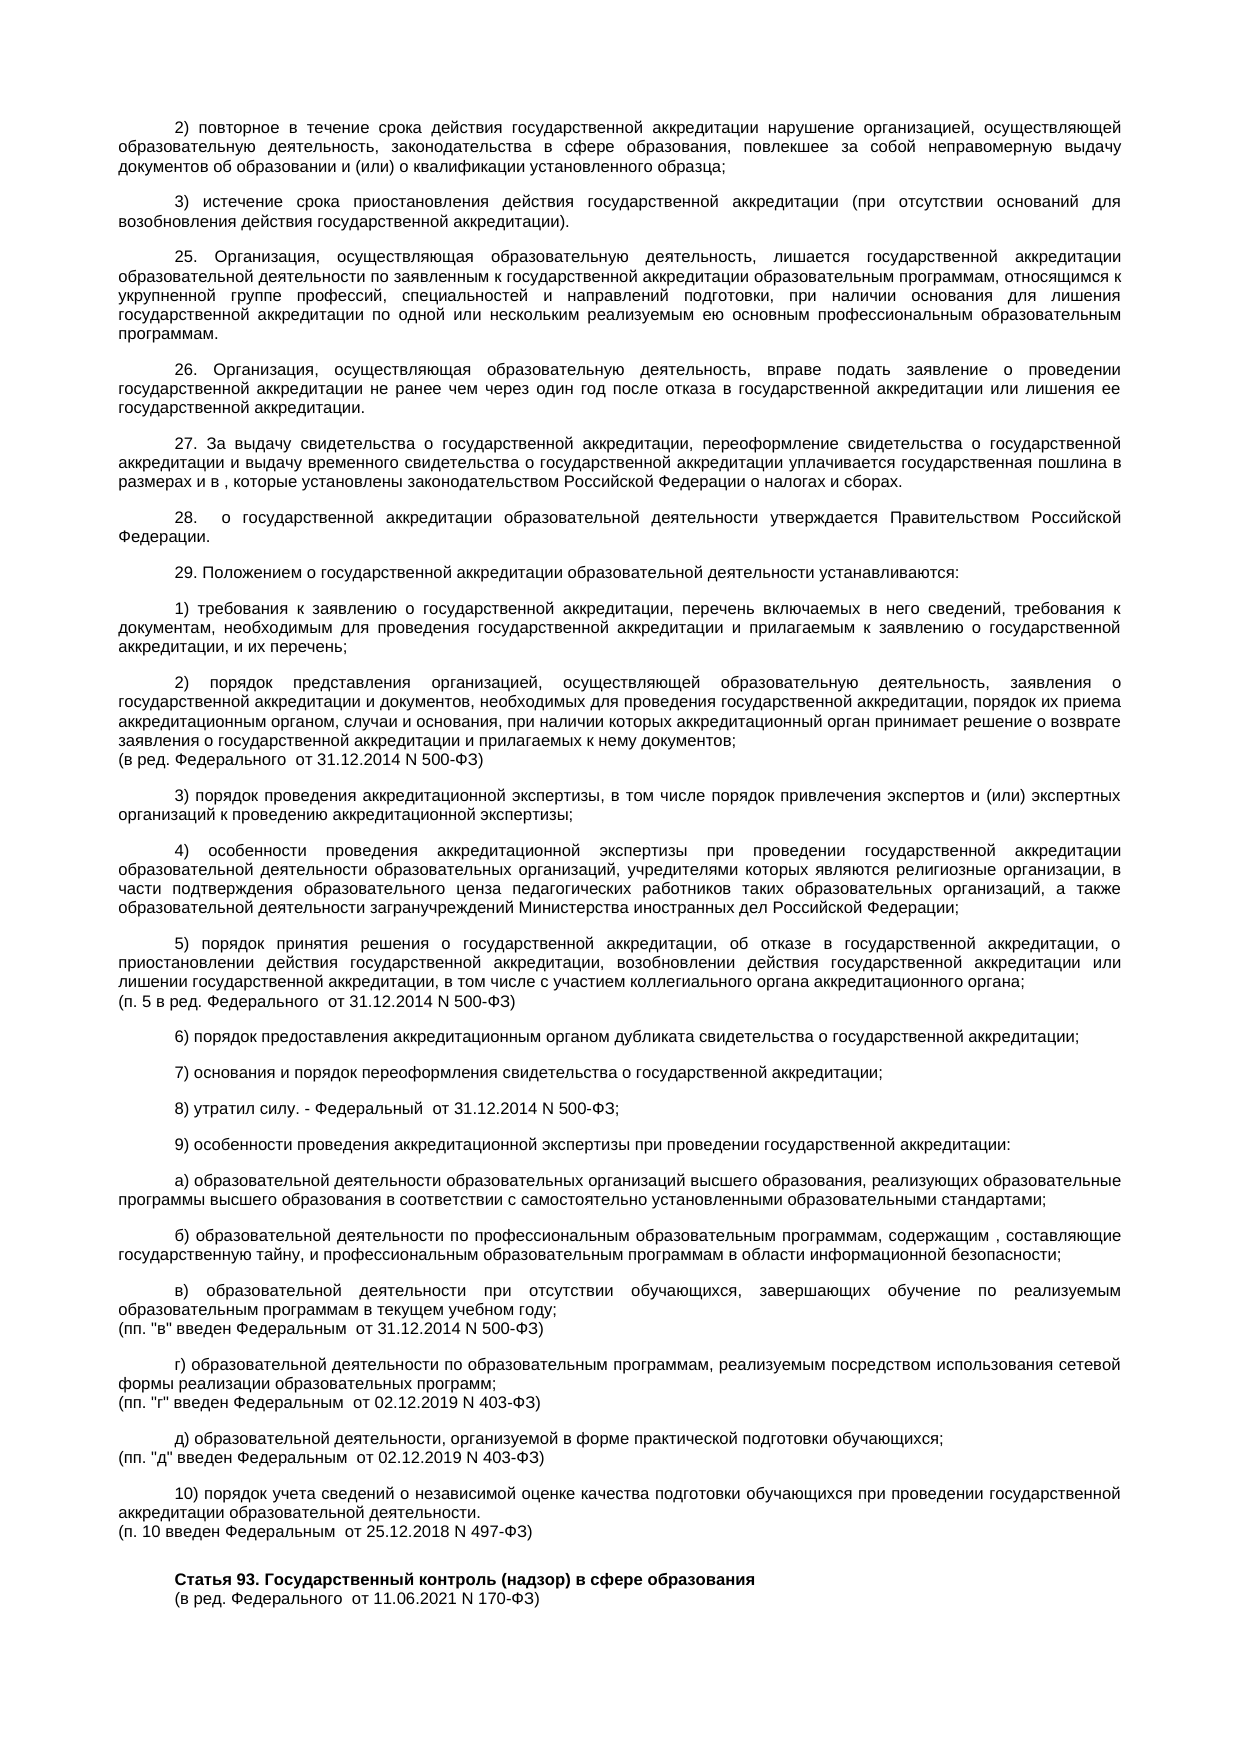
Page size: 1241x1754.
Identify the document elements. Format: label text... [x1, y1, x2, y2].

text 26. Организация, осуществляющая образовательную деятельность, вправе подать заявление о проведении государственной аккредитации не ранее чем через один год после отказа в государственной аккредитации или лишения ее государственной аккредитации. [118, 360, 1122, 417]
text 4) особенности проведения аккредитационной экспертизы при проведении государственной аккредитации образовательной деятельности образовательных организаций, учредителями которых являются религиозные организации, в части подтверждения образовательного ценза педагогических работников таких образовательных организаций, а также образовательной деятельности загранучреждений Министерства иностранных дел Российской Федерации; [118, 841, 1122, 917]
text 3) истечение срока приостановления действия государственной аккредитации (при отсутствии оснований для возобновления действия государственной аккредитации). [118, 192, 1122, 231]
text 28. о государственной аккредитации образовательной деятельности утверждается Правительством Российской Федерации. [118, 508, 1122, 546]
text 1) требования к заявлению о государственной аккредитации, перечень включаемых в него сведений, требования к документам, необходимым для проведения государственной аккредитации и прилагаемым к заявлению о государственной аккредитации, и их перечень; [118, 599, 1122, 656]
text Статья 93. Государственный контроль (надзор) в сфере образования [118, 1569, 1122, 1589]
text 27. За выдачу свидетельства о государственной аккредитации, переоформление свидетельства о государственной аккредитации и выдачу временного свидетельства о государственной аккредитации уплачивается государственная пошлина в размерах и в , которые установлены законодательством Российской Федерации о налогах и сборах. [118, 434, 1122, 491]
text а) образовательной деятельности образовательных организаций высшего образования, реализующих образовательные программы высшего образования в соответствии с самостоятельно установленными образовательными стандартами; [118, 1171, 1122, 1209]
text (пп. "в" введен Федеральным от 31.12.2014 N 500-ФЗ) [118, 1319, 1122, 1338]
text г) образовательной деятельности по образовательным программам, реализуемым посредством использования сетевой формы реализации образовательных программ; [118, 1355, 1122, 1393]
text 25. Организация, осуществляющая образовательную деятельность, лишается государственной аккредитации образовательной деятельности по заявленным к государственной аккредитации образовательным программам, относящимся к укрупненной группе профессий, специальностей и направлений подготовки, при наличии основания для лишения государственной аккредитации по одной или нескольким реализуемым ею основным профессиональным образовательным программам. [118, 247, 1122, 343]
text (в ред. Федерального от 11.06.2021 N 170-ФЗ) [118, 1589, 1122, 1608]
text (пп. "д" введен Федеральным от 02.12.2019 N 403-ФЗ) [118, 1448, 1122, 1467]
text (пп. "г" введен Федеральным от 02.12.2019 N 403-ФЗ) [118, 1393, 1122, 1412]
text 7) основания и порядок переоформления свидетельства о государственной аккредитации; [118, 1063, 1122, 1082]
text 3) порядок проведения аккредитационной экспертизы, в том числе порядок привлечения экспертов и (или) экспертных организаций к проведению аккредитационной экспертизы; [118, 786, 1122, 824]
text 8) утратил силу. - Федеральный от 31.12.2014 N 500-ФЗ; [118, 1099, 1122, 1118]
text 10) порядок учета сведений о независимой оценке качества подготовки обучающихся при проведении государственной аккредитации образовательной деятельности. [118, 1484, 1122, 1522]
text 29. Положением о государственной аккредитации образовательной деятельности устанавливаются: [118, 563, 1122, 582]
text 9) особенности проведения аккредитационной экспертизы при проведении государственной аккредитации: [118, 1135, 1122, 1154]
text 6) порядок предоставления аккредитационным органом дубликата свидетельства о государственной аккредитации; [118, 1027, 1122, 1046]
text (в ред. Федерального от 31.12.2014 N 500-ФЗ) [118, 750, 1122, 769]
text 2) повторное в течение срока действия государственной аккредитации нарушение организацией, осуществляющей образовательную деятельность, законодательства в сфере образования, повлекшее за собой неправомерную выдачу документов об образовании и (или) о квалификации установленного образца; [118, 118, 1122, 176]
text д) образовательной деятельности, организуемой в форме практической подготовки обучающихся; [118, 1429, 1122, 1448]
text (п. 10 введен Федеральным от 25.12.2018 N 497-ФЗ) [118, 1522, 1122, 1541]
text в) образовательной деятельности при отсутствии обучающихся, завершающих обучение по реализуемым образовательным программам в текущем учебном году; [118, 1281, 1122, 1319]
text б) образовательной деятельности по профессиональным образовательным программам, содержащим , составляющие государственную тайну, и профессиональным образовательным программам в области информационной безопасности; [118, 1226, 1122, 1264]
text 5) порядок принятия решения о государственной аккредитации, об отказе в государственной аккредитации, о приостановлении действия государственной аккредитации, возобновлении действия государственной аккредитации или лишении государственной аккредитации, в том числе с участием коллегиального органа аккредитационного органа; [118, 934, 1122, 991]
text 2) порядок представления организацией, осуществляющей образовательную деятельность, заявления о государственной аккредитации и документов, необходимых для проведения государственной аккредитации, порядок их приема аккредитационным органом, случаи и основания, при наличии которых аккредитационный орган принимает решение о возврате заявления о государственной аккредитации и прилагаемых к нему документов; [118, 673, 1122, 750]
text (п. 5 в ред. Федерального от 31.12.2014 N 500-ФЗ) [118, 991, 1122, 1011]
